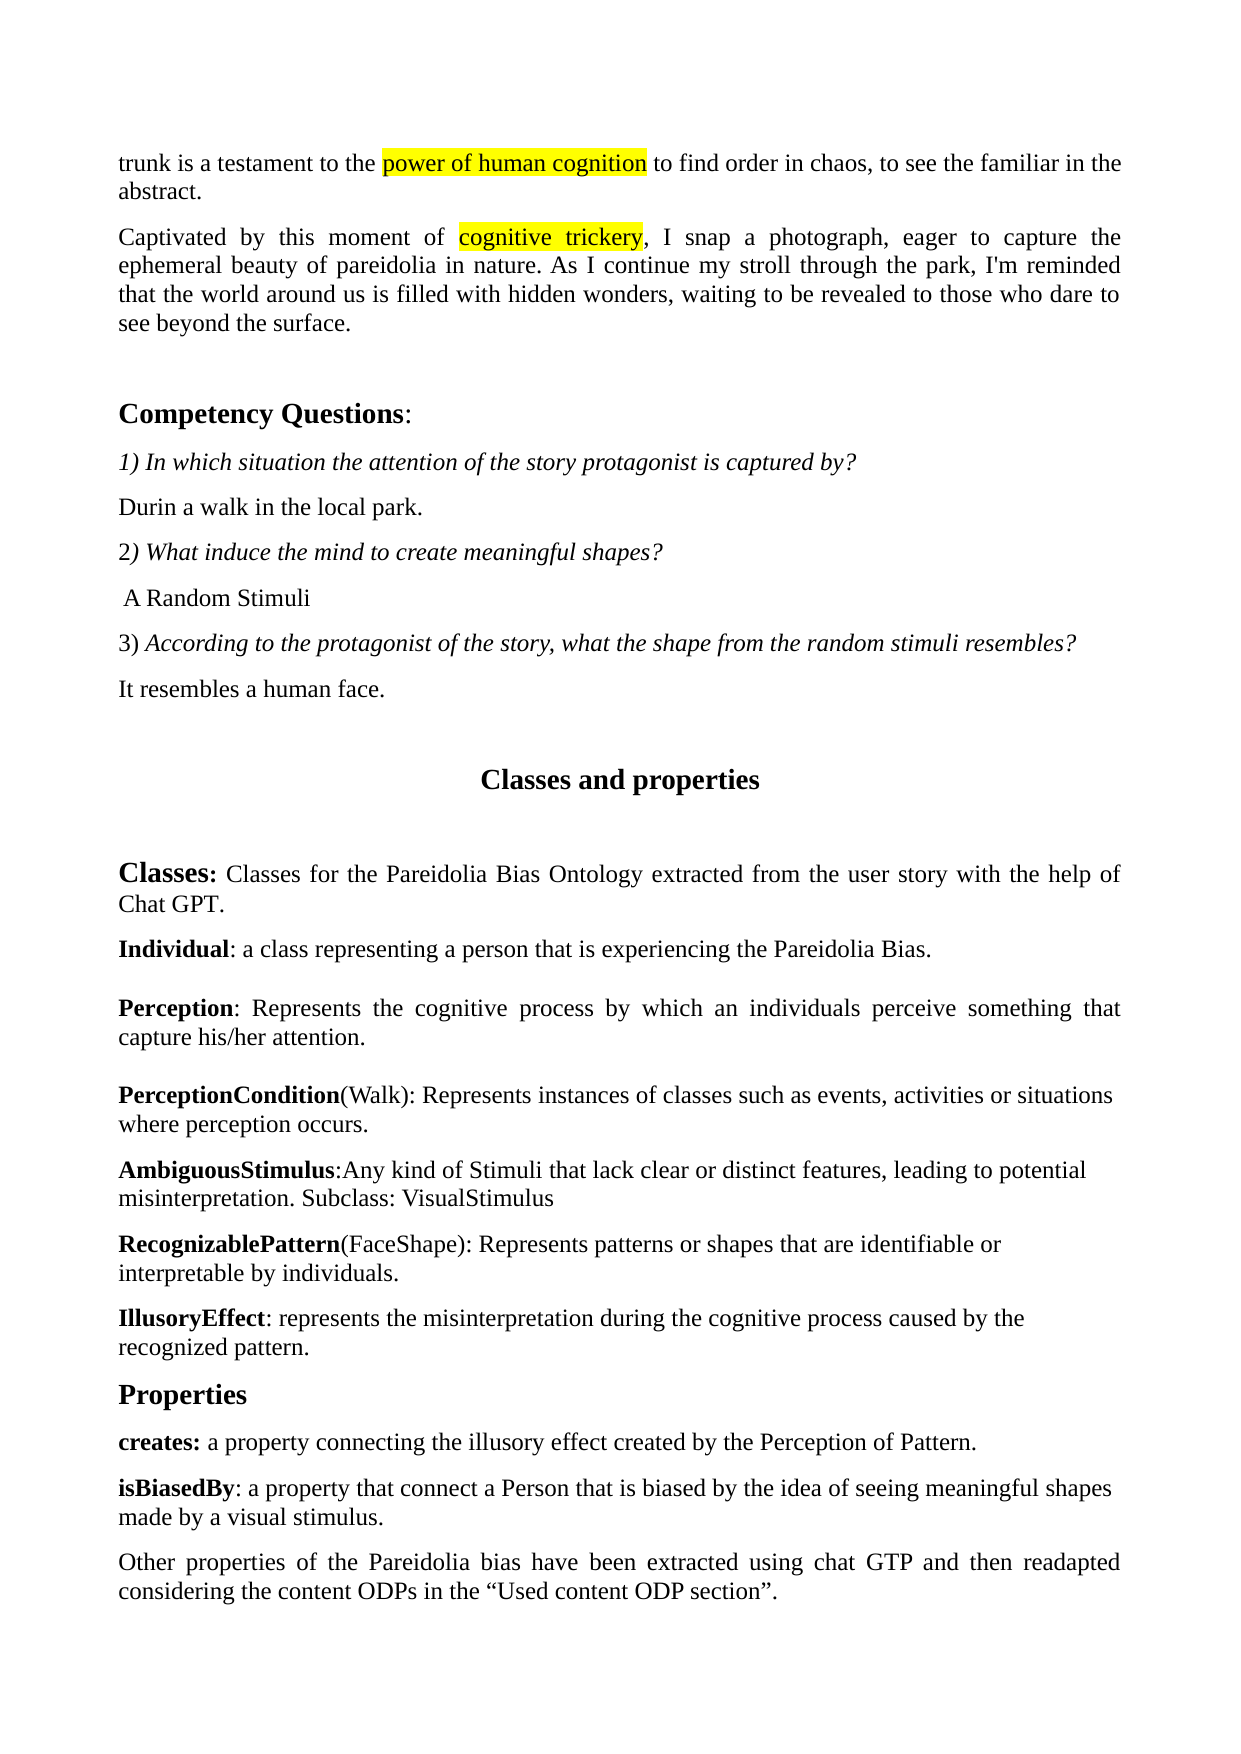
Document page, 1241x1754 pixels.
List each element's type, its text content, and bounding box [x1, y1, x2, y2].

text creates: a property connecting the illusory effect created by the Perception of Pattern. [118, 1427, 1122, 1456]
text Perception: Represents the cognitive process by which an individuals perceive something that capture his/her attention. [118, 993, 1122, 1051]
text Other properties of the Pareidolia bias have been extracted using chat GTP and then readapted considering the content ODPs in the “Used content ODP section”. [118, 1547, 1122, 1604]
text AmbiguousStimulus:Any kind of Stimuli that lack clear or distinct features, leading to potential misinterpretation. Subclass: VisualStimulus [118, 1155, 1122, 1212]
text 2) What induce the mind to create meaningful shapes? [118, 537, 1122, 566]
text Durin a walk in the local park. [118, 492, 1122, 521]
text It resembles a human face. [118, 674, 1122, 702]
text isBiasedBy: a property that connect a Person that is biased by the idea of seeing meaningful shapes made by a visual stimulus. [118, 1473, 1122, 1530]
text Competency Questions: [118, 396, 1122, 430]
text RecognizablePattern(FaceShape): Represents patterns or shapes that are identifiable or interpretable by individuals. [118, 1229, 1122, 1286]
text Properties [118, 1377, 1122, 1411]
text Classes: Classes for the Pareidolia Bias Ontology extracted from the user story with the help of Chat GPT. [118, 855, 1122, 918]
text Individual: a class representing a person that is experiencing the Pareidolia Bias. [118, 934, 1122, 963]
text 3) According to the protagonist of the story, what the shape from the random stimuli resembles? [118, 628, 1122, 657]
text PerceptionCondition(Walk): Represents instances of classes such as events, activities or situations where perception occurs. [118, 1081, 1122, 1138]
text Captivated by this moment of cognitive trickery, I snap a photograph, eager to capture the ephemeral beauty of pareidolia in nature. As I continue my stroll through the park, I'm reminded that the world around us is filled with hidden wonders, waiting to be revealed to those who dare to see beyond the surface. [118, 222, 1122, 337]
text 1) In which situation the attention of the story protagonist is captured by? [118, 447, 1122, 475]
text IllusoryEffect: represents the misinterpretation during the cognitive process caused by the recognized pattern. [118, 1303, 1122, 1361]
text A Random Stimuli [118, 583, 1122, 612]
text Classes and properties [118, 762, 1122, 796]
text trunk is a testament to the power of human cognition to find order in chaos, to see the familiar in the abstract. [118, 148, 1122, 205]
